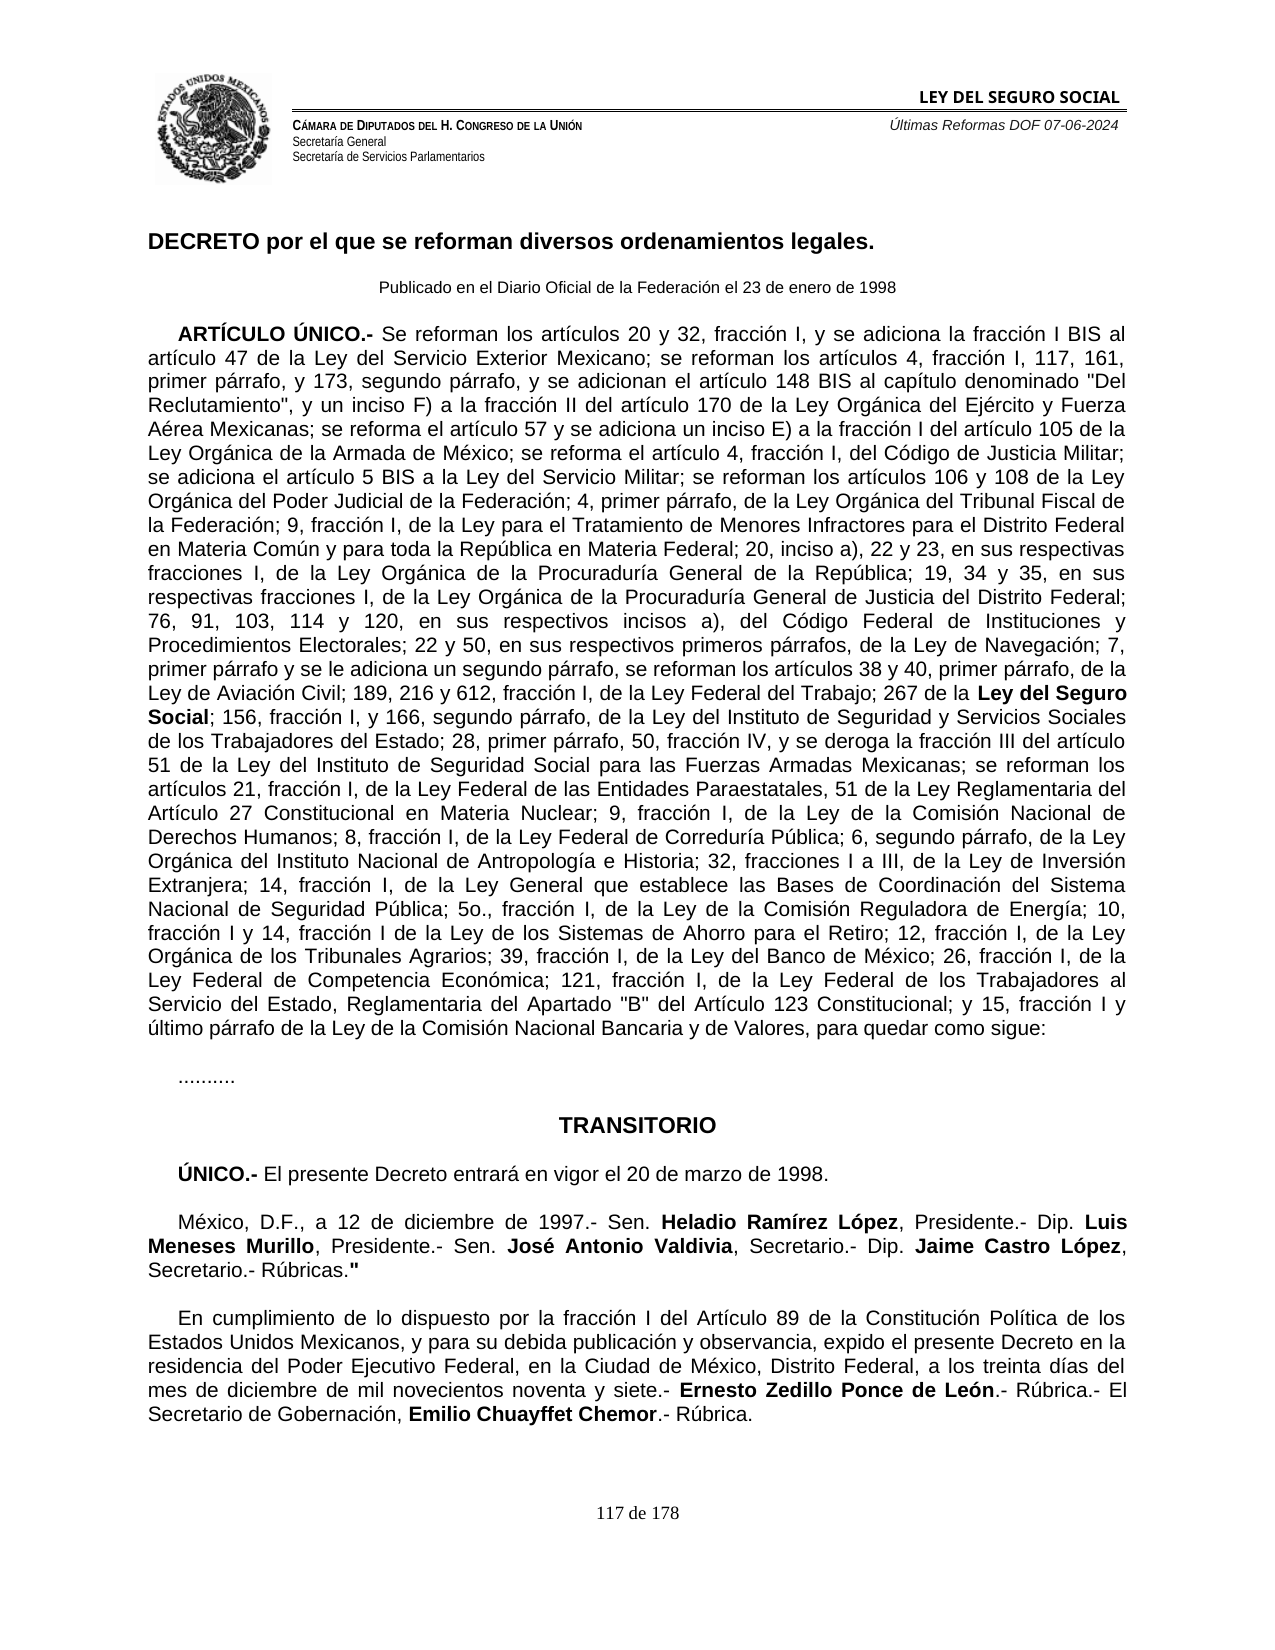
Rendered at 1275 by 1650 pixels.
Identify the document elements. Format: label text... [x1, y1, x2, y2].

text DECRETO por el que se reforman diversos ordenamientos legales. [148, 228, 1127, 254]
text .......... [148, 1064, 1127, 1088]
text ARTÍCULO ÚNICO.- Se reforman los artículos 20 y 32, fracción I, y se adiciona la fracción I BIS al artículo 47 de la Ley del Servicio Exterior Mexicano; se reforman los artículos 4, fracción I, 117, 161, primer párrafo, y 173, segundo párrafo, y se adicionan el artículo 148 BIS al capítulo denominado "Del Reclutamiento", y un inciso F) a la fracción II del artículo 170 de la Ley Orgánica del Ejército y Fuerza Aérea Mexicanas; se reforma el artículo 57 y se adiciona un inciso E) a la fracción I del artículo 105 de la Ley Orgánica de la Armada de México; se reforma el artículo 4, fracción I, del Código de Justicia Militar; se adiciona el artículo 5 BIS a la Ley del Servicio Militar; se reforman los artículos 106 y 108 de la Ley Orgánica del Poder Judicial de la Federación; 4, primer párrafo, de la Ley Orgánica del Tribunal Fiscal de la Federación; 9, fracción I, de la Ley para el Tratamiento de Menores Infractores para el Distrito Federal en Materia Común y para toda la República en Materia Federal; 20, inciso a), 22 y 23, en sus respectivas fracciones I, de la Ley Orgánica de la Procuraduría General de la República; 19, 34 y 35, en sus respectivas fracciones I, de la Ley Orgánica de la Procuraduría General de Justicia del Distrito Federal; 76, 91, 103, 114 y 120, en sus respectivos incisos a), del Código Federal de Instituciones y Procedimientos Electorales; 22 y 50, en sus respectivos primeros párrafos, de la Ley de Navegación; 7, primer párrafo y se le adiciona un segundo párrafo, se reforman los artículos 38 y 40, primer párrafo, de la Ley de Aviación Civil; 189, 216 y 612, fracción I, de la Ley Federal del Trabajo; 267 de la Ley del Seguro Social; 156, fracción I, y 166, segundo párrafo, de la Ley del Instituto de Seguridad y Servicios Sociales de los Trabajadores del Estado; 28, primer párrafo, 50, fracción IV, y se deroga la fracción III del artículo 51 de la Ley del Instituto de Seguridad Social para las Fuerzas Armadas Mexicanas; se reforman los artículos 21, fracción I, de la Ley Federal de las Entidades Paraestatales, 51 de la Ley Reglamentaria del Artículo 27 Constitucional en Materia Nuclear; 9, fracción I, de la Ley de la Comisión Nacional de Derechos Humanos; 8, fracción I, de la Ley Federal de Correduría Pública; 6, segundo párrafo, de la Ley Orgánica del Instituto Nacional de Antropología e Historia; 32, fracciones I a III, de la Ley de Inversión Extranjera; 14, fracción I, de la Ley General que establece las Bases de Coordinación del Sistema Nacional de Seguridad Pública; 5o., fracción I, de la Ley de la Comisión Reguladora de Energía; 10, fracción I y 14, fracción I de la Ley de los Sistemas de Ahorro para el Retiro; 12, fracción I, de la Ley Orgánica de los Tribunales Agrarios; 39, fracción I, de la Ley del Banco de México; 26, fracción I, de la Ley Federal de Competencia Económica; 121, fracción I, de la Ley Federal de los Trabajadores al Servicio del Estado, Reglamentaria del Apartado "B" del Artículo 123 Constitucional; y 15, fracción I y último párrafo de la Ley de la Comisión Nacional Bancaria y de Valores, para quedar como sigue: [148, 321, 1127, 1040]
text Publicado en el Diario Oficial de la Federación el 23 de enero de 1998 [148, 278, 1127, 297]
text México, D.F., a 12 de diciembre de 1997.- Sen. Heladio Ramírez López, Presidente.- Dip. Luis Meneses Murillo, Presidente.- Sen. José Antonio Valdivia, Secretario.- Dip. Jaime Castro López, Secretario.- Rúbricas." [148, 1210, 1127, 1282]
text En cumplimiento de lo dispuesto por la fracción I del Artículo 89 de la Constitución Política de los Estados Unidos Mexicanos, y para su debida publicación y observancia, expido el presente Decreto en la residencia del Poder Ejecutivo Federal, en la Ciudad de México, Distrito Federal, a los treinta días del mes de diciembre de mil novecientos noventa y siete.- Ernesto Zedillo Ponce de León.- Rúbrica.- El Secretario de Gobernación, Emilio Chuayffet Chemor.- Rúbrica. [148, 1306, 1127, 1426]
text ÚNICO.- El presente Decreto entrará en vigor el 20 de marzo de 1998. [148, 1162, 1127, 1186]
text TRANSITORIO [148, 1112, 1127, 1138]
